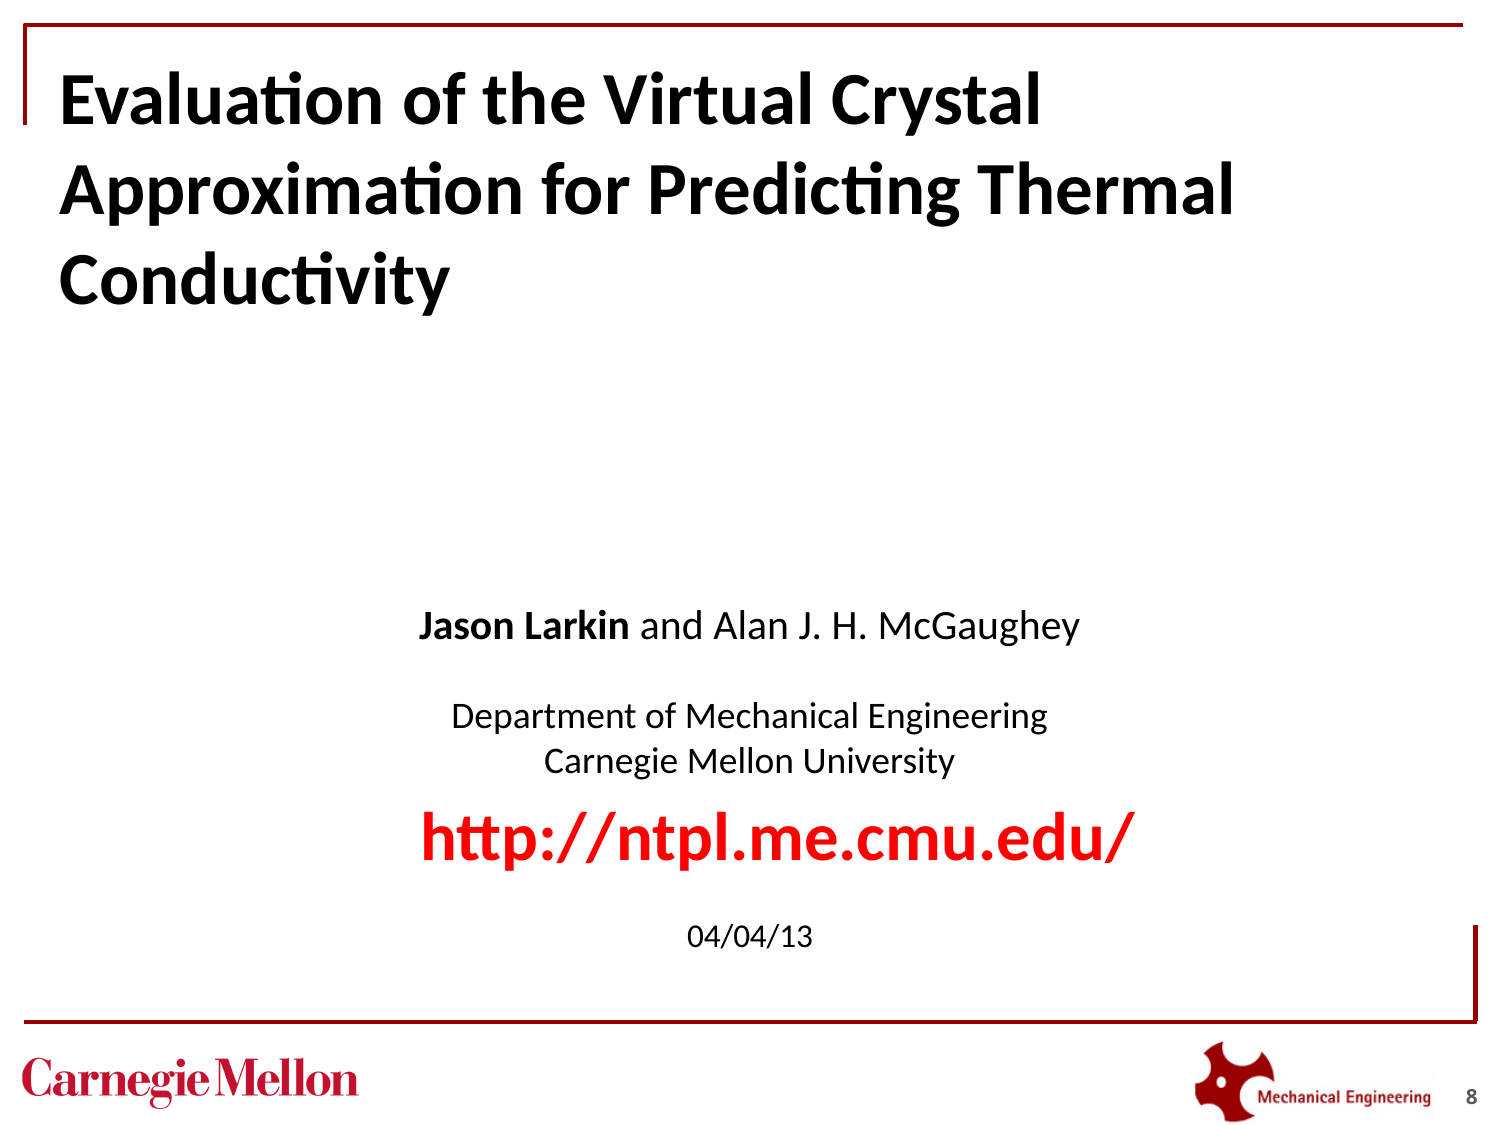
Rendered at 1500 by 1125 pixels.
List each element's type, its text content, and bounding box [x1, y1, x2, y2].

picture [1192, 1034, 1438, 1125]
title Evaluation of the Virtual Crystal Approximation for Predicting Thermal Conductivity [45, 41, 1456, 327]
subtitle Jason Larkin and Alan J. H. McGaughey Department of Mechanical Engineering Carnegie Mellon University http://ntpl.me.cmu.edu/ 04/04/13 [225, 599, 1276, 963]
picture [16, 1050, 366, 1110]
